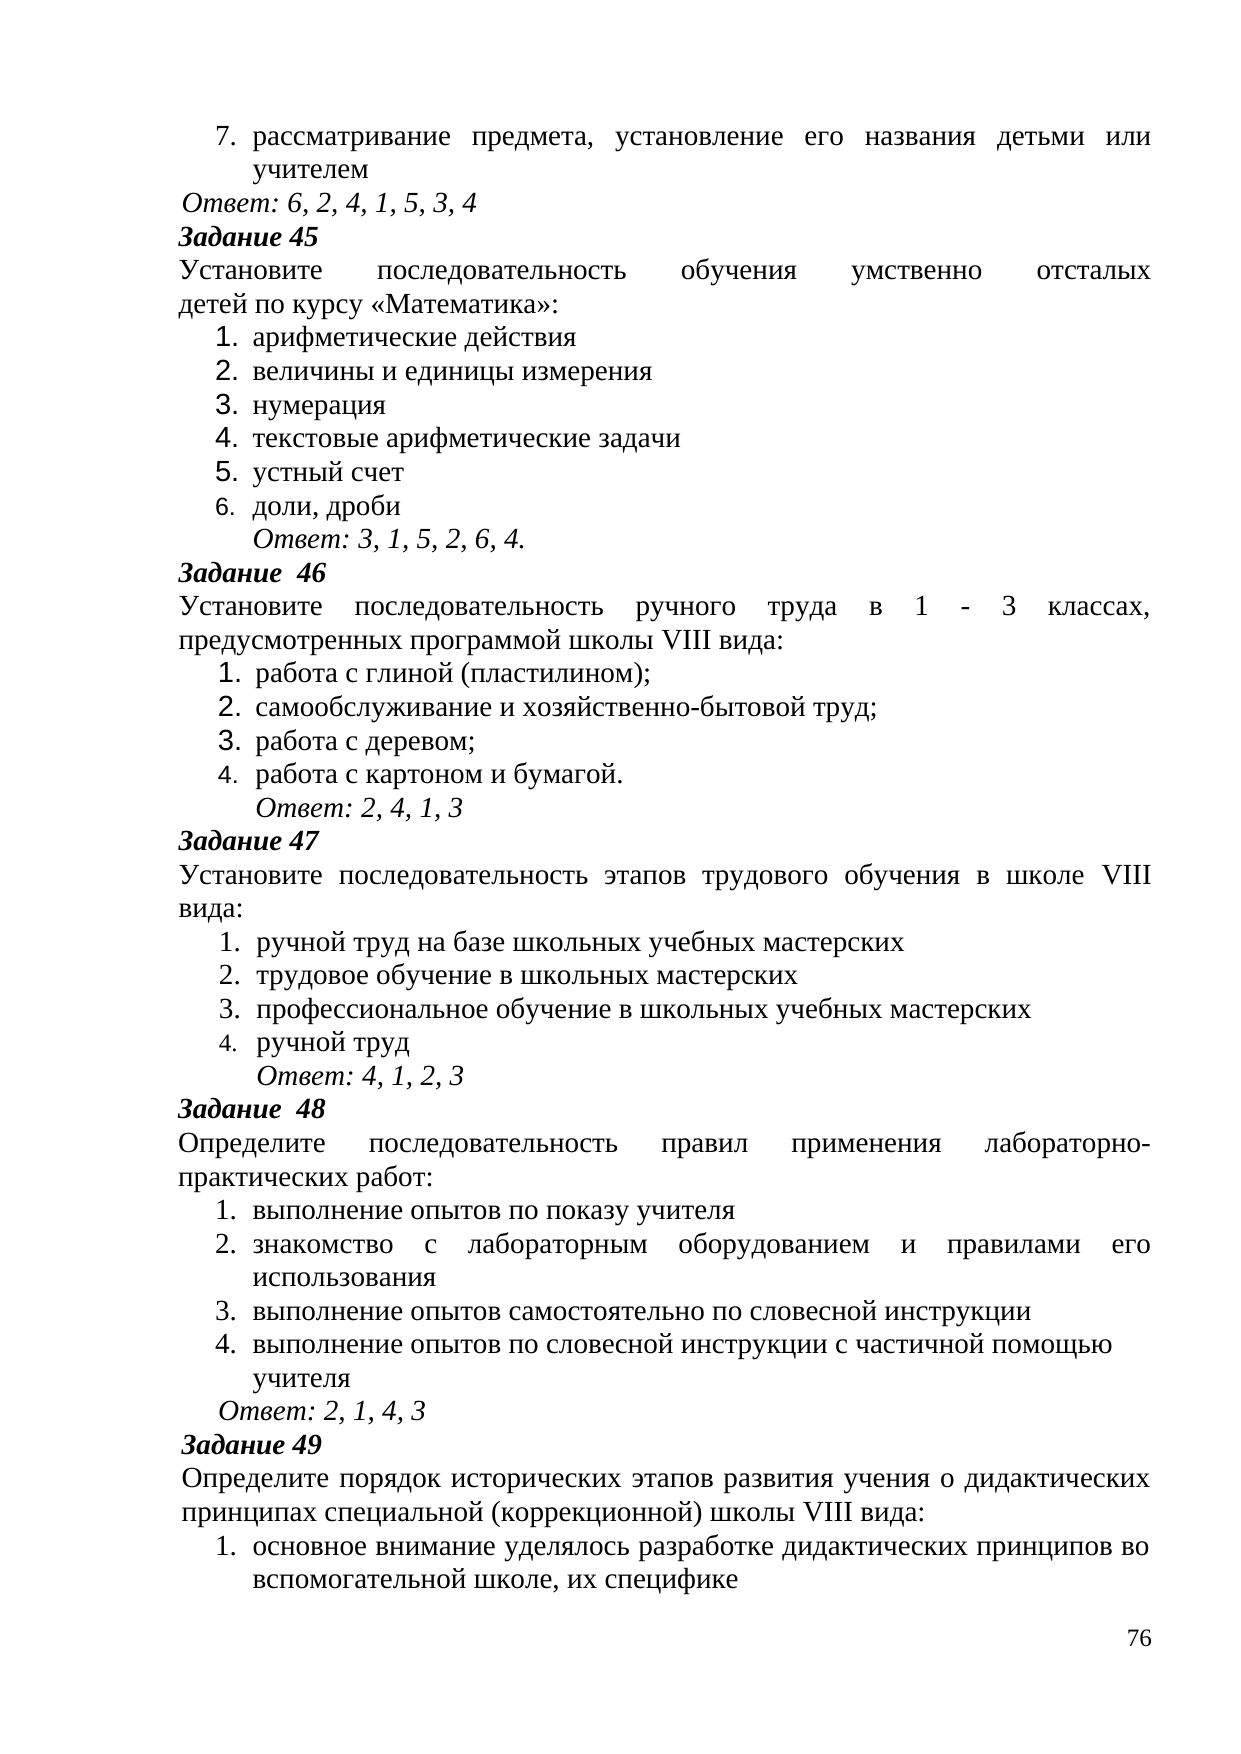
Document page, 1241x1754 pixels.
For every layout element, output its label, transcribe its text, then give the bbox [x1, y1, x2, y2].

text Определите порядок исторических этапов развития учения о дидактических принципах специальной (коррекционной) школы VIII вида: [181, 1461, 1151, 1528]
text Задание 48 [178, 1092, 1152, 1125]
text Установите последовательность ручного труда в 1 - 3 классах, предусмотренных программой школы VIII вида: [178, 588, 1152, 655]
list работа с деревом; [218, 723, 1152, 756]
list выполнение опытов по показу учителя [215, 1192, 1152, 1226]
text Ответ: 2, 1, 4, 3 [218, 1393, 1152, 1427]
list основное внимание уделялось разработке дидактических принципов во вспомогательной школе, их специфике [215, 1528, 1150, 1595]
list ручной труд Ответ: 4, 1, 2, 3 [219, 1024, 1138, 1092]
list рассматривание предмета, установление его названия детьми или учителем [215, 118, 1152, 185]
text Установите последовательность обучения умственно отсталых детей по курсу «Математика»: [178, 252, 1152, 319]
text учителя [252, 1360, 1152, 1393]
list выполнение опытов по словесной инструкции с частичной помощью [215, 1326, 1152, 1360]
list устный счет [215, 454, 1152, 488]
list трудовое обучение в школьных мастерских [219, 957, 1152, 991]
list доли, дроби Ответ: 3, 1, 5, 2, 6, 4. [215, 488, 1152, 555]
text Ответ: 6, 2, 4, 1, 5, 3, 4 [181, 185, 1152, 219]
text Задание 46 [178, 555, 1152, 588]
text Задание 45 [178, 219, 1152, 252]
text Установите последовательность этапов трудового обучения в школе VIII вида: [178, 857, 1152, 924]
list знакомство с лабораторным оборудованием и правилами его использования [215, 1226, 1152, 1293]
text Задание 49 [181, 1427, 1151, 1461]
list текстовые арифметические задачи [215, 420, 1152, 454]
list нумерация [215, 387, 1152, 420]
list профессиональное обучение в школьных учебных мастерских [219, 991, 1152, 1024]
text Определите последовательность правил применения лабораторно- практических работ: [178, 1125, 1152, 1192]
list самообслуживание и хозяйственно-бытовой труд; [218, 689, 1152, 723]
list ручной труд на базе школьных учебных мастерских [219, 924, 1152, 957]
list величины и единицы измерения [215, 353, 1152, 387]
list арифметические действия [215, 319, 1152, 353]
list выполнение опытов самостоятельно по словесной инструкции [215, 1293, 1152, 1326]
text Задание 47 [178, 823, 1152, 857]
list работа с картоном и бумагой. Ответ: 2, 4, 1, 3 [218, 756, 1152, 823]
list работа с глиной (пластилином); [218, 655, 1152, 689]
